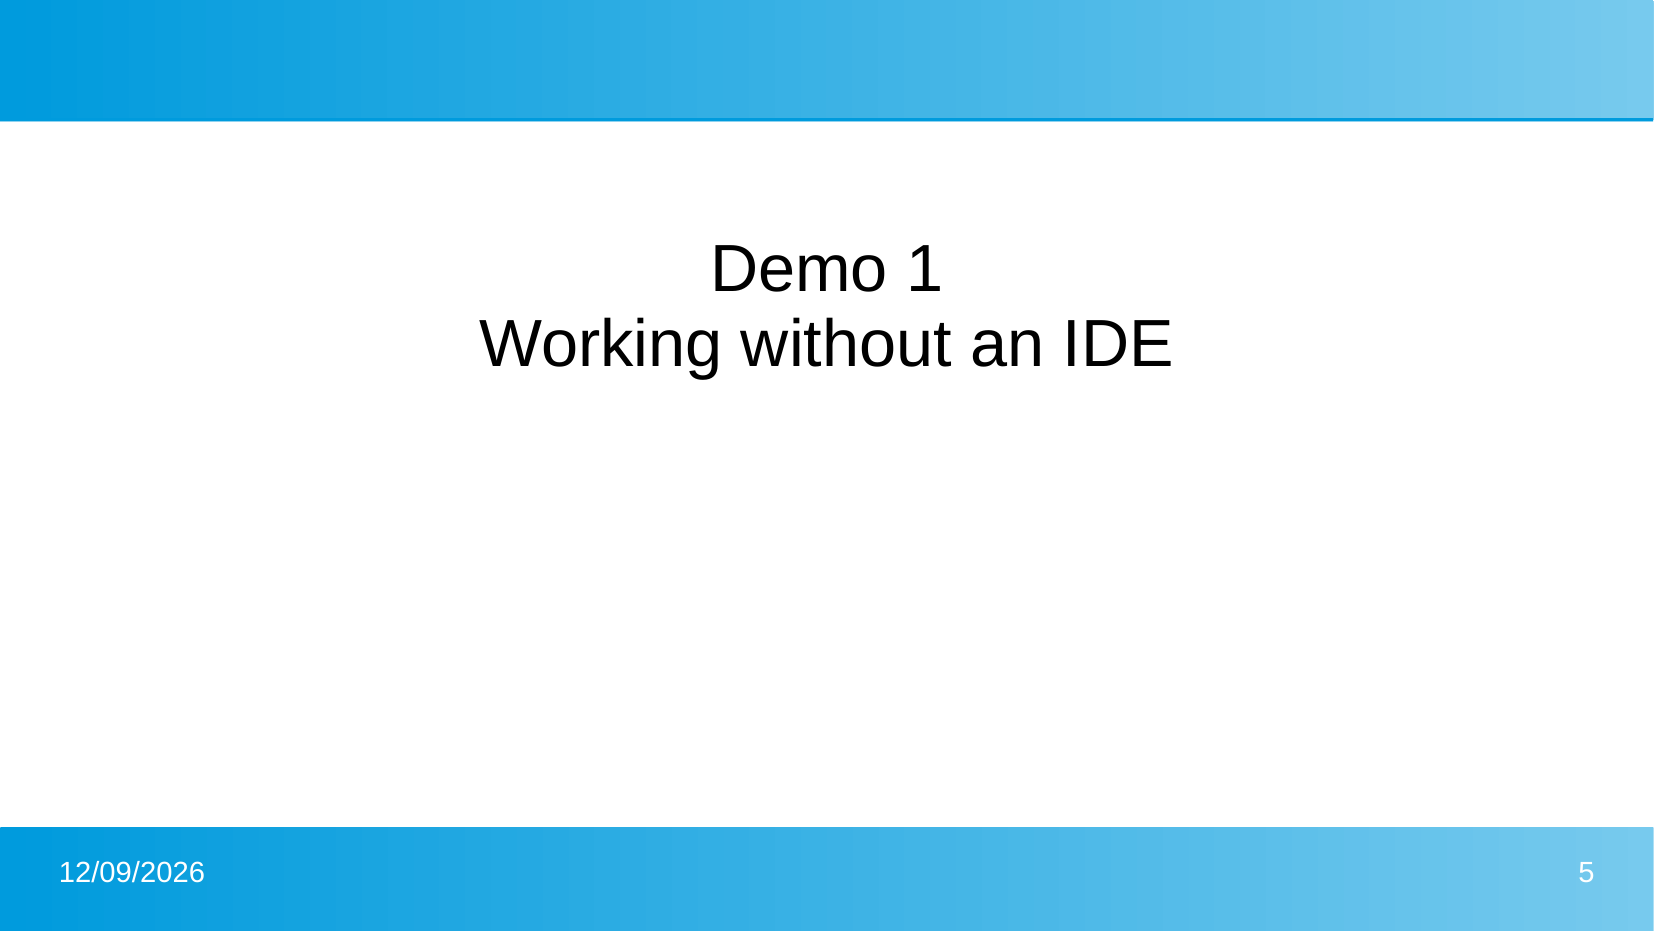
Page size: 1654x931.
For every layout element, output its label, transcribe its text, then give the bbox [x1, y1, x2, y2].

subtitle Demo 1 Working without an IDE [59, 123, 1595, 488]
